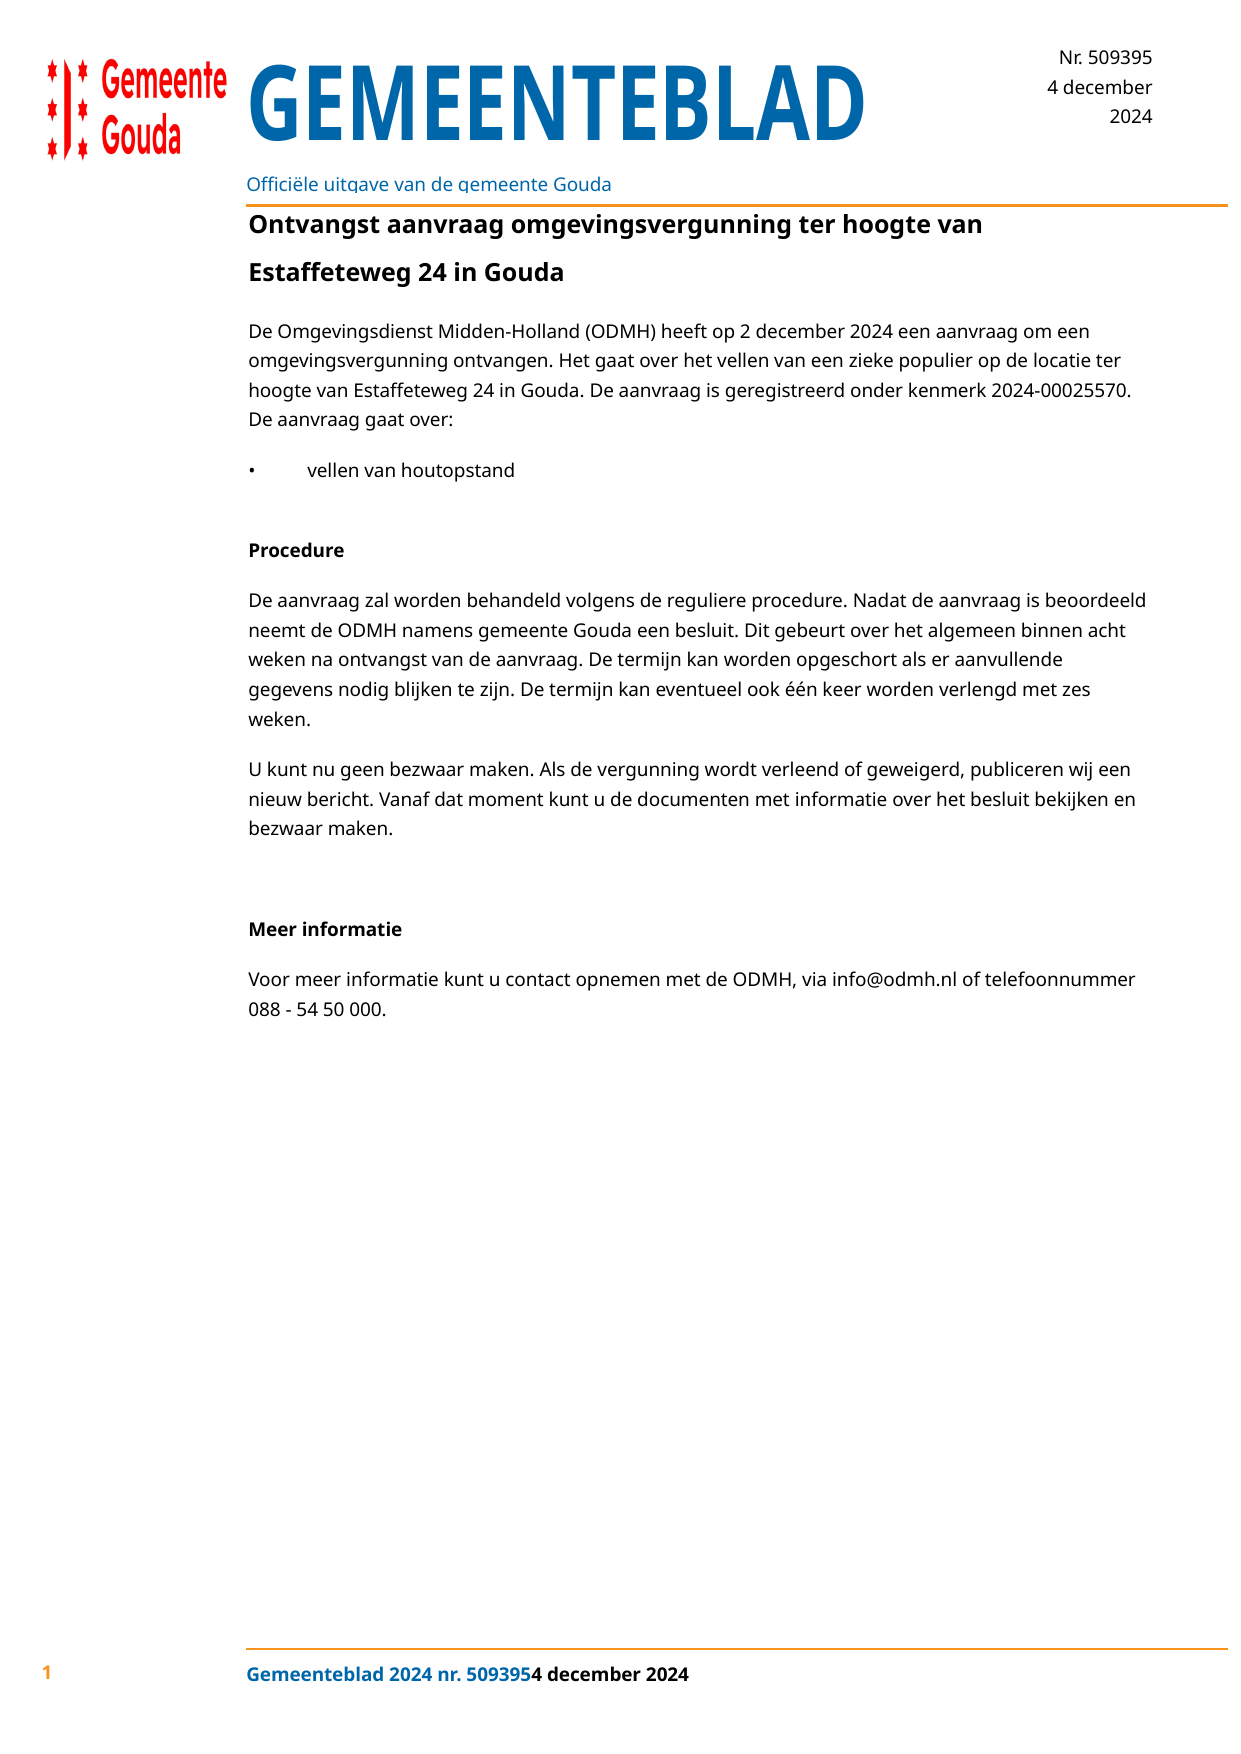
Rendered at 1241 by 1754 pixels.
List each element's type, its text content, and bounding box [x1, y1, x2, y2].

picture [41, 47, 231, 172]
text Meer informatie [248, 916, 1152, 942]
text Ontvangst aanvraag omgevingsvergunning ter hoogte van Estaffeteweg 24 in Gouda [248, 207, 1152, 288]
text De Omgevingsdienst Midden-Holland (ODMH) heeft op 2 december 2024 een aanvraag om een omgevingsvergunning ontvangen. Het gaat over het vellen van een zieke populier op de locatie ter hoogte van Estaffeteweg 24 in Gouda. De aanvraag is geregistreerd onder kenmerk 2024-00025570. De aanvraag gaat over: [248, 318, 1152, 432]
text Procedure [248, 537, 1152, 563]
text Voor meer informatie kunt u contact opnemen met de ODMH, via info@odmh.nl of telefoonnummer 088 - 54 50 000. [248, 967, 1152, 1022]
text De aanvraag zal worden behandeld volgens de reguliere procedure. Nadat de aanvraag is beoordeeld neemt de ODMH namens gemeente Gouda een besluit. Dit gebeurt over het algemeen binnen acht weken na ontvangst van de aanvraag. De termijn kan worden opgeschort als er aanvullende gegevens nodig blijken te zijn. De termijn kan eventueel ook één keer worden verlengd met zes weken. [248, 587, 1152, 732]
text U kunt nu geen bezwaar maken. Als de vergunning wordt verleend of geweigerd, publiceren wij een nieuw bericht. Vanaf dat moment kunt u de documenten met informatie over het besluit bekijken en bezwaar maken. [248, 756, 1152, 841]
list vellen van houtopstand [248, 457, 1152, 483]
